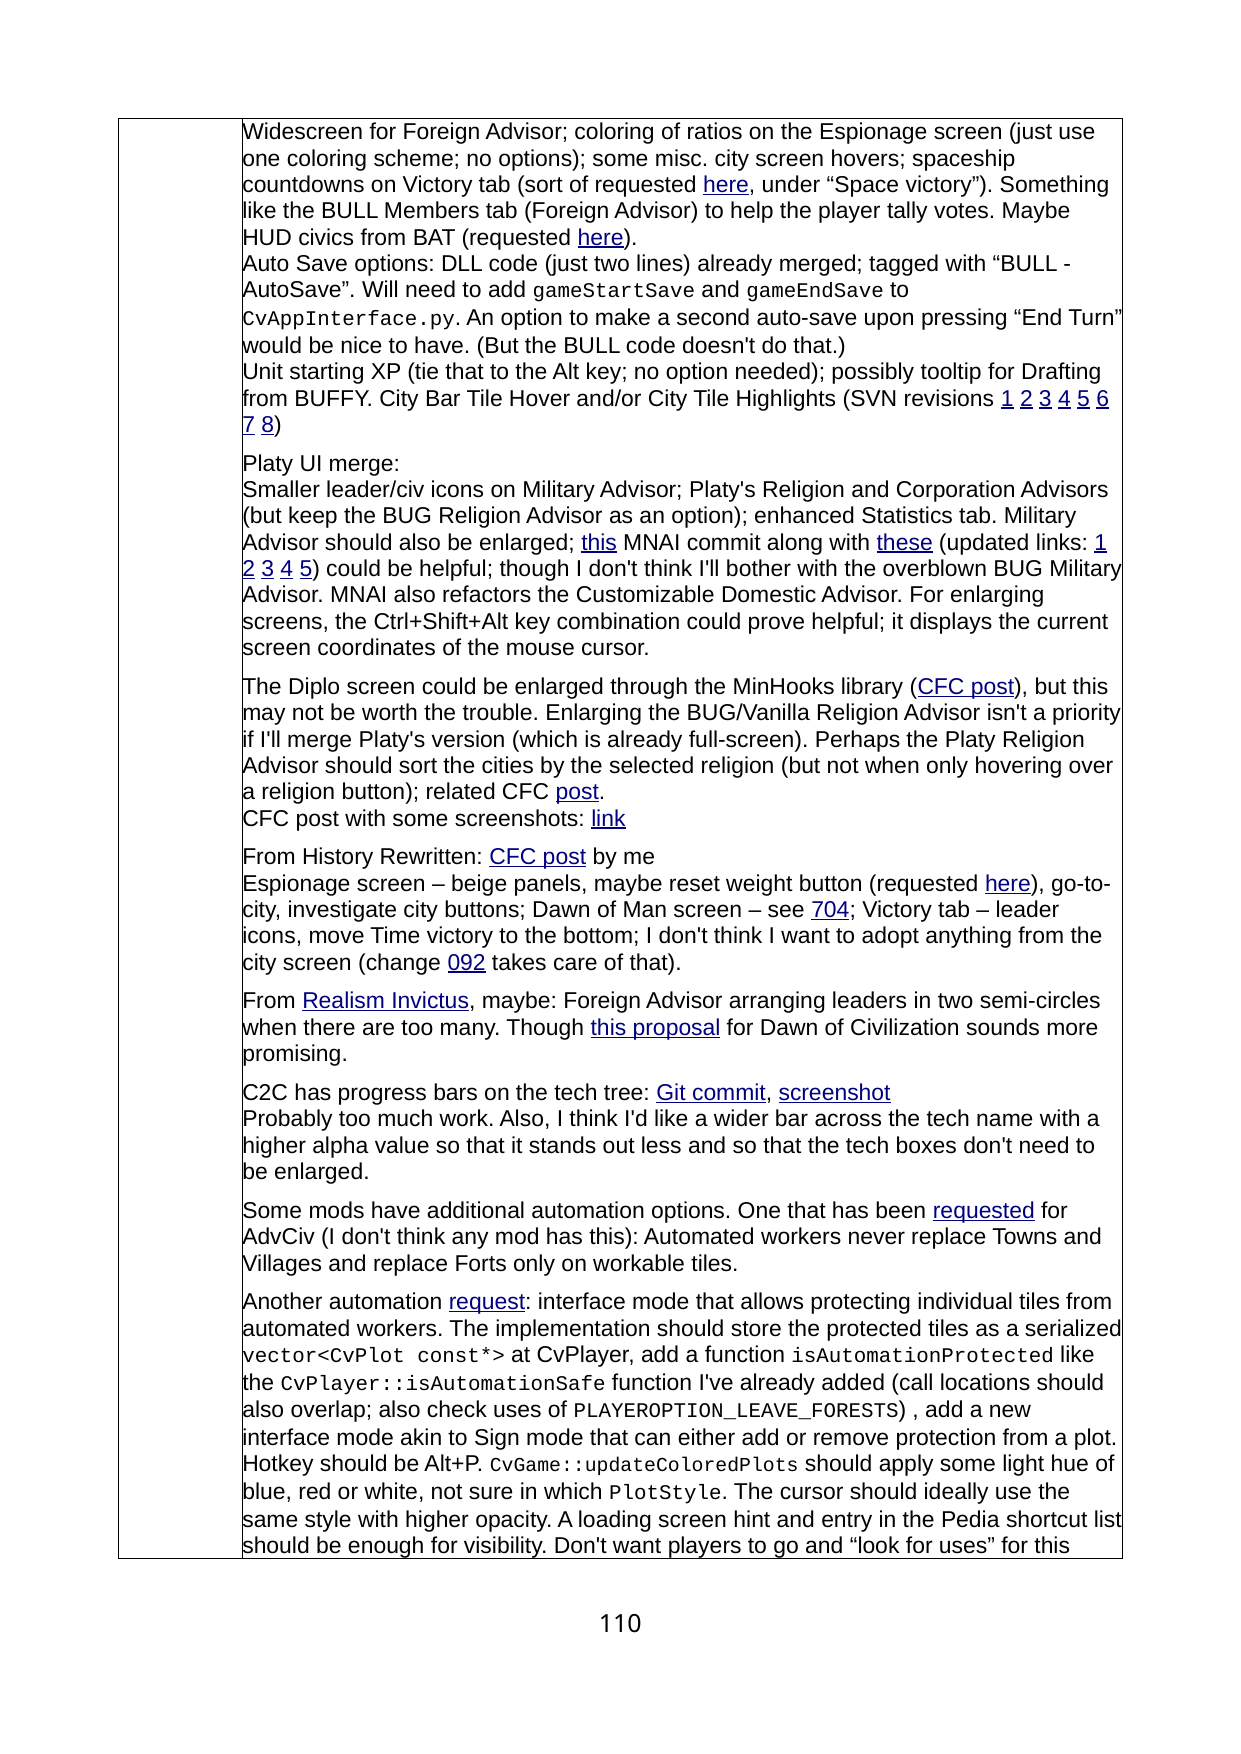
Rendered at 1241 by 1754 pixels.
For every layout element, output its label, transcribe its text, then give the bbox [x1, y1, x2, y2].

table_cell Widescreen for Foreign Advisor; coloring of ratios on the Espionage screen (just use one coloring scheme; no options); some misc. city screen hovers; spaceship countdowns on Victory tab (sort of requested here, under “Space victory”). Something like the BULL Members tab (Foreign Advisor) to help the player tally votes. Maybe HUD civics from BAT (requested here). Auto Save options: DLL code (just two lines) already merged; tagged with “BULL - AutoSave”. Will need to add gameStartSave and gameEndSave to CvAppInterface.py. An option to make a second auto-save upon pressing “End Turn” would be nice to have. (But the BULL code doesn't do that.) Unit starting XP (tie that to the Alt key; no option needed); possibly tooltip for Drafting from BUFFY. City Bar Tile Hover and/or City Tile Highlights (SVN revisions 1 2 3 4 5 6 7 8) Platy UI merge: Smaller leader/civ icons on Military Advisor; Platy's Religion and Corporation Advisors (but keep the BUG Religion Advisor as an option); enhanced Statistics tab. Military Advisor should also be enlarged; this MNAI commit along with these (updated links: 1 2 3 4 5) could be helpful; though I don't think I'll bother with the overblown BUG Military Advisor. MNAI also refactors the Customizable Domestic Advisor. For enlarging screens, the Ctrl+Shift+Alt key combination could prove helpful; it displays the current screen coordinates of the mouse cursor. The Diplo screen could be enlarged through the MinHooks library (CFC post), but this may not be worth the trouble. Enlarging the BUG/Vanilla Religion Advisor isn't a priority if I'll merge Platy's version (which is already full-screen). Perhaps the Platy Religion Advisor should sort the cities by the selected religion (but not when only hovering over a religion button); related CFC post. CFC post with some screenshots: link From History Rewritten: CFC post by me Espionage screen – beige panels, maybe reset weight button (requested here), go-to-city, investigate city buttons; Dawn of Man screen – see 704; Victory tab – leader icons, move Time victory to the bottom; I don't think I want to adopt anything from the city screen (change 092 takes care of that). From Realism Invictus, maybe: Foreign Advisor arranging leaders in two semi-circles when there are too many. Though this proposal for Dawn of Civilization sounds more promising. C2C has progress bars on the tech tree: Git commit, screenshot Probably too much work. Also, I think I'd like a wider bar across the tech name with a higher alpha value so that it stands out less and so that the tech boxes don't need to be enlarged. Some mods have additional automation options. One that has been requested for AdvCiv (I don't think any mod has this): Automated workers never replace Towns and Villages and replace Forts only on workable tiles. Another automation request: interface mode that allows protecting individual tiles from automated workers. The implementation should store the protected tiles as a serialized vector<CvPlot const*> at CvPlayer, add a function isAutomationProtected like the CvPlayer::isAutomationSafe function I've already added (call locations should also overlap; also check uses of PLAYEROPTION_LEAVE_FORESTS) , add a new interface mode akin to Sign mode that can either add or remove protection from a plot. Hotkey should be Alt+P. CvGame::updateColoredPlots should apply some light hue of blue, red or white, not sure in which PlotStyle. The cursor should ideally use the same style with higher opacity. A loading screen hint and entry in the Pedia shortcut list should be enough for visibility. Don't want players to go and “look for uses” for this [243, 119, 1122, 1558]
table_cell [119, 119, 242, 1558]
